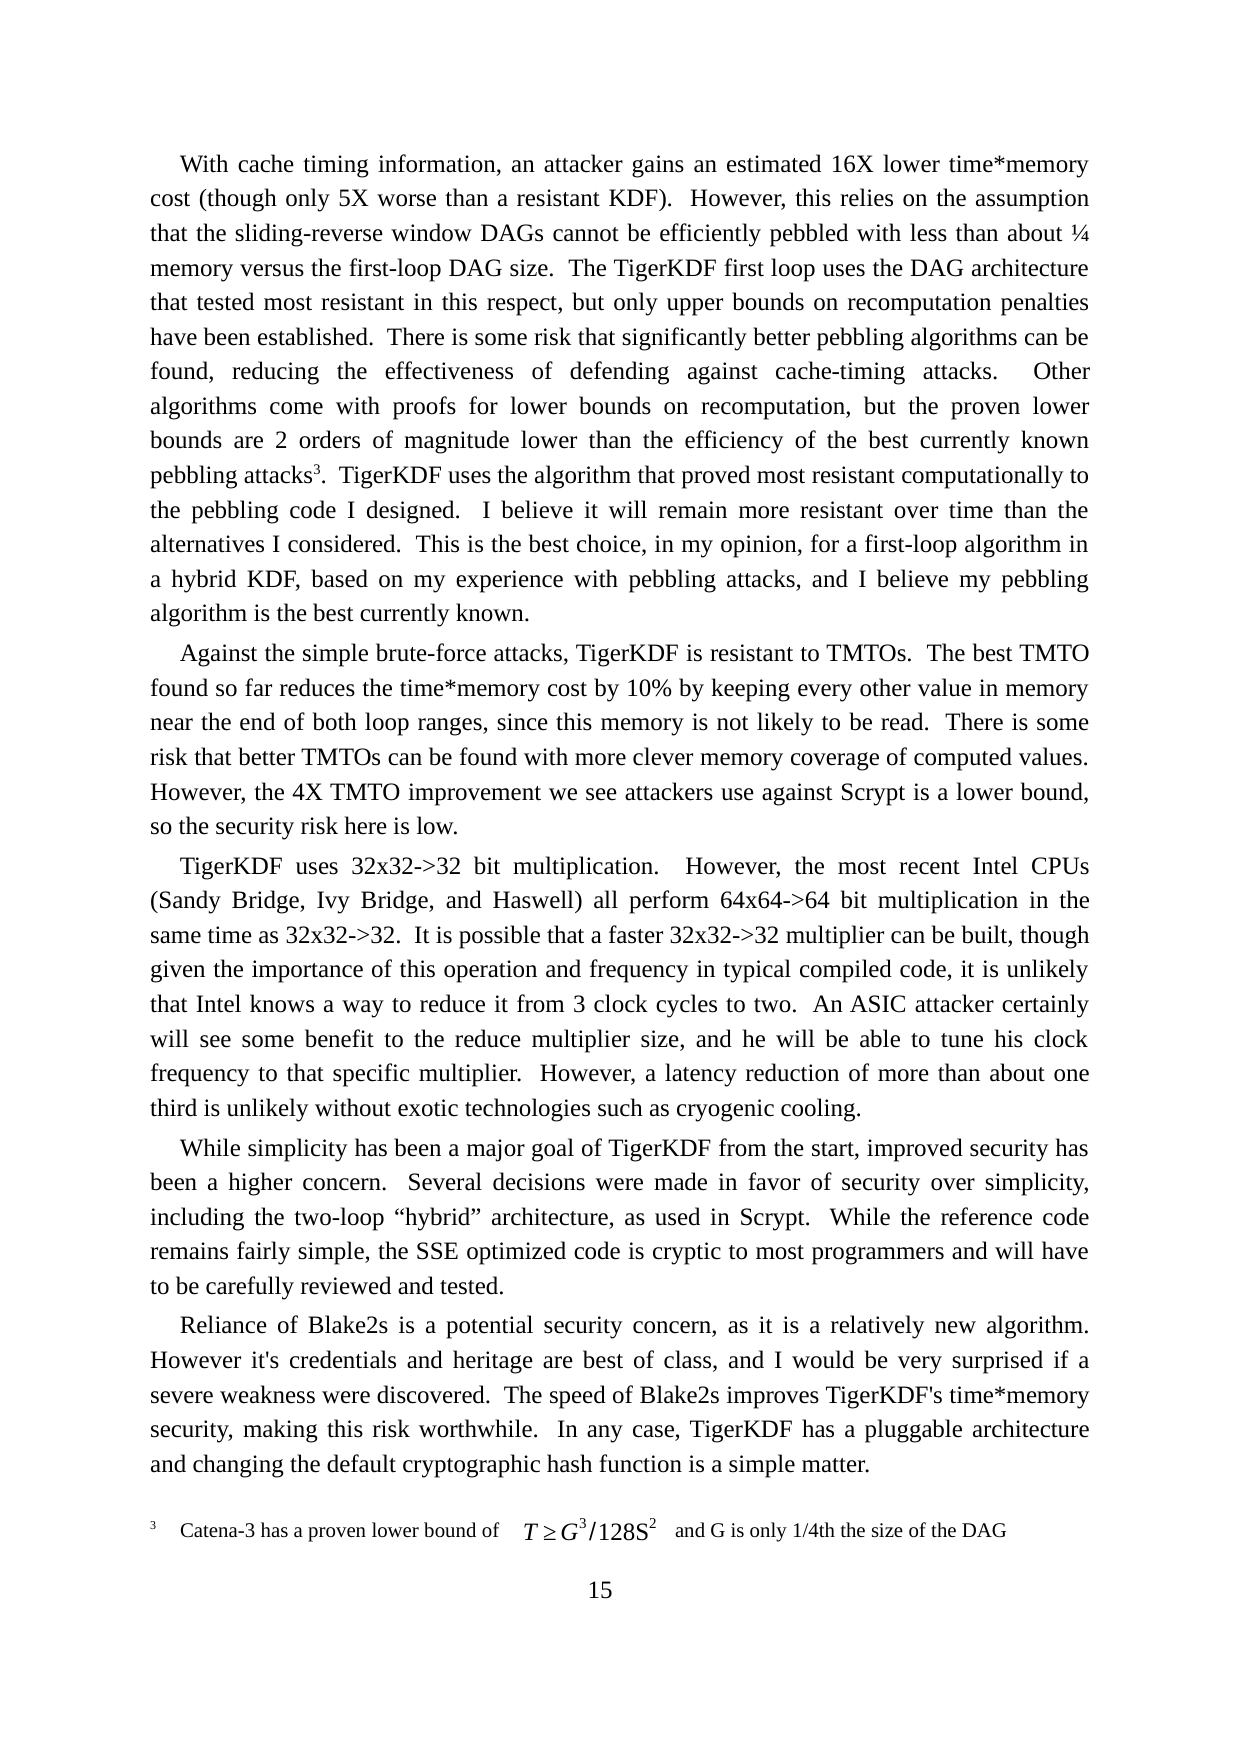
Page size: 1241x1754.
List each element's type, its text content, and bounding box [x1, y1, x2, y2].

text While simplicity has been a major goal of TigerKDF from the start, improved security has been a higher concern. Several decisions were made in favor of security over simplicity, including the two-loop “hybrid” architecture, as used in Scrypt. While the reference code remains fairly simple, the SSE optimized code is cryptic to most programmers and will have to be carefully reviewed and tested. [150, 1134, 1091, 1300]
text Catena-3 has a proven lower bound of and G is only 1/4th the size of the DAG [150, 1514, 1091, 1546]
text Against the simple brute-force attacks, TigerKDF is resistant to TMTOs. The best TMTO found so far reduces the time*memory cost by 10% by keeping every other value in memory near the end of both loop ranges, since this memory is not likely to be read. There is some risk that better TMTOs can be found with more clever memory coverage of computed values. However, the 4X TMTO improvement we see attackers use against Scrypt is a lower bound, so the security risk here is low. [150, 639, 1091, 840]
text TigerKDF uses 32x32->32 bit multiplication. However, the most recent Intel CPUs (Sandy Bridge, Ivy Bridge, and Haswell) all perform 64x64->64 bit multiplication in the same time as 32x32->32. It is possible that a faster 32x32->32 multiplier can be built, though given the importance of this operation and frequency in typical compiled code, it is unlikely that Intel knows a way to reduce it from 3 clock cycles to two. An ASIC attacker certainly will see some benefit to the reduce multiplier size, and he will be able to tune his clock frequency to that specific multiplier. However, a latency reduction of more than about one third is unlikely without exotic technologies such as cryogenic cooling. [150, 852, 1091, 1122]
text With cache timing information, an attacker gains an estimated 16X lower time*memory cost (though only 5X worse than a resistant KDF). However, this relies on the assumption that the sliding-reverse window DAGs cannot be efficiently pebbled with less than about ¼ memory versus the first-loop DAG size. The TigerKDF first loop uses the DAG architecture that tested most resistant in this respect, but only upper bounds on recomputation penalties have been established. There is some risk that significantly better pebbling algorithms can be found, reducing the effectiveness of defending against cache-timing attacks. Other algorithms come with proofs for lower bounds on recomputation, but the proven lower bounds are 2 orders of magnitude lower than the efficiency of the best currently known pebbling attacks. TigerKDF uses the algorithm that proved most resistant computationally to the pebbling code I designed. I believe it will remain more resistant over time than the alternatives I considered. This is the best choice, in my opinion, for a first-loop algorithm in a hybrid KDF, based on my experience with pebbling attacks, and I believe my pebbling algorithm is the best currently known. [150, 150, 1091, 627]
text Reliance of Blake2s is a potential security concern, as it is a relatively new algorithm. However it's credentials and heritage are best of class, and I would be very surprised if a severe weakness were discovered. The speed of Blake2s improves TigerKDF's time*memory security, making this risk worthwhile. In any case, TigerKDF has a pluggable architecture and changing the default cryptographic hash function is a simple matter. [150, 1312, 1091, 1478]
